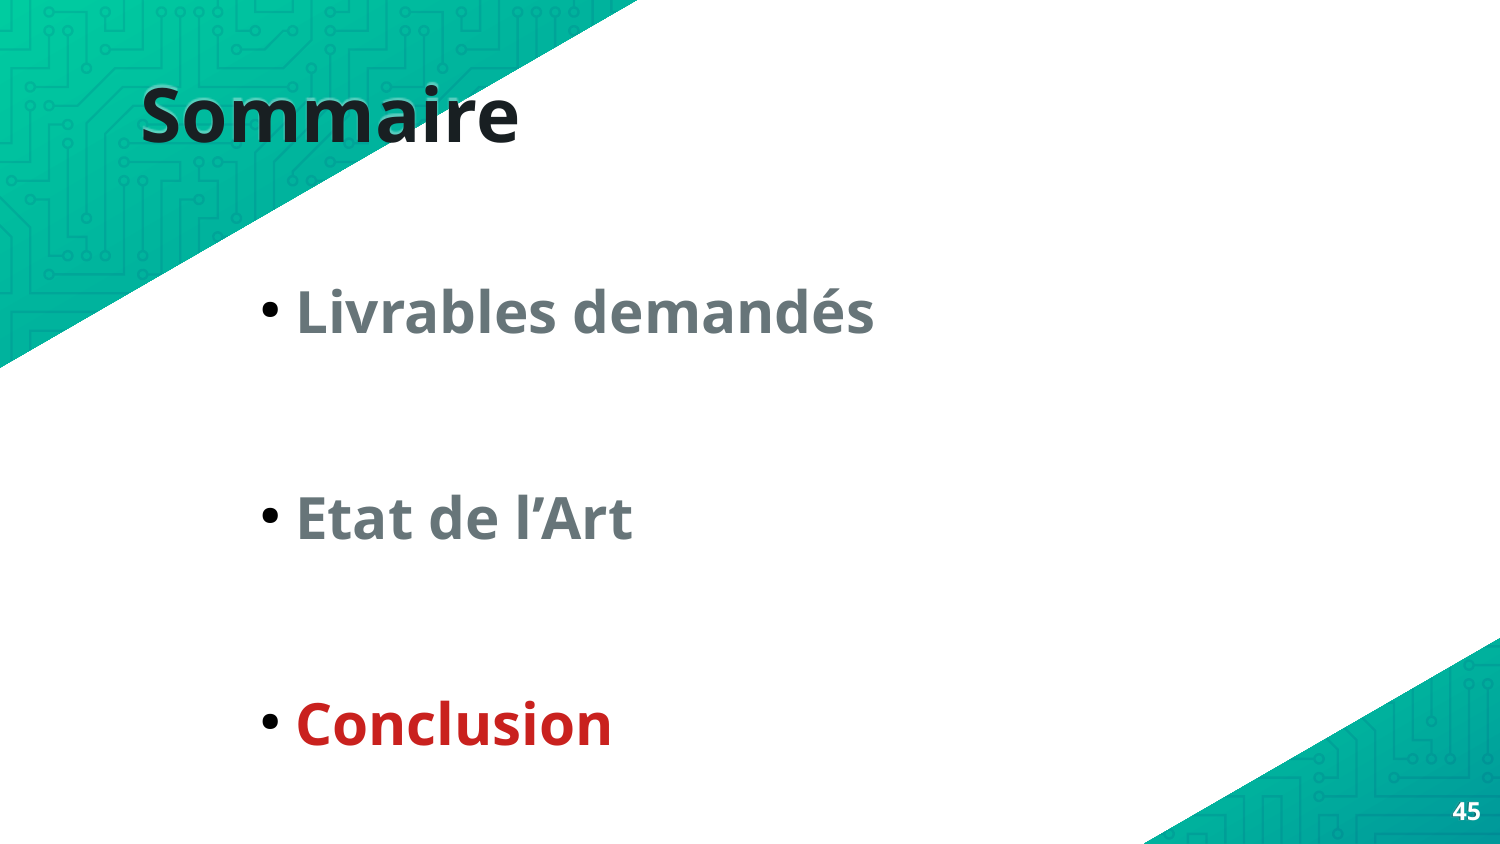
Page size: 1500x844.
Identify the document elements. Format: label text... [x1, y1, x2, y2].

list Livrables demandés Etat de l’Art Conclusion [259, 259, 1371, 697]
slide_number [1391, 779, 1482, 844]
title Sommaire [140, 78, 1360, 160]
